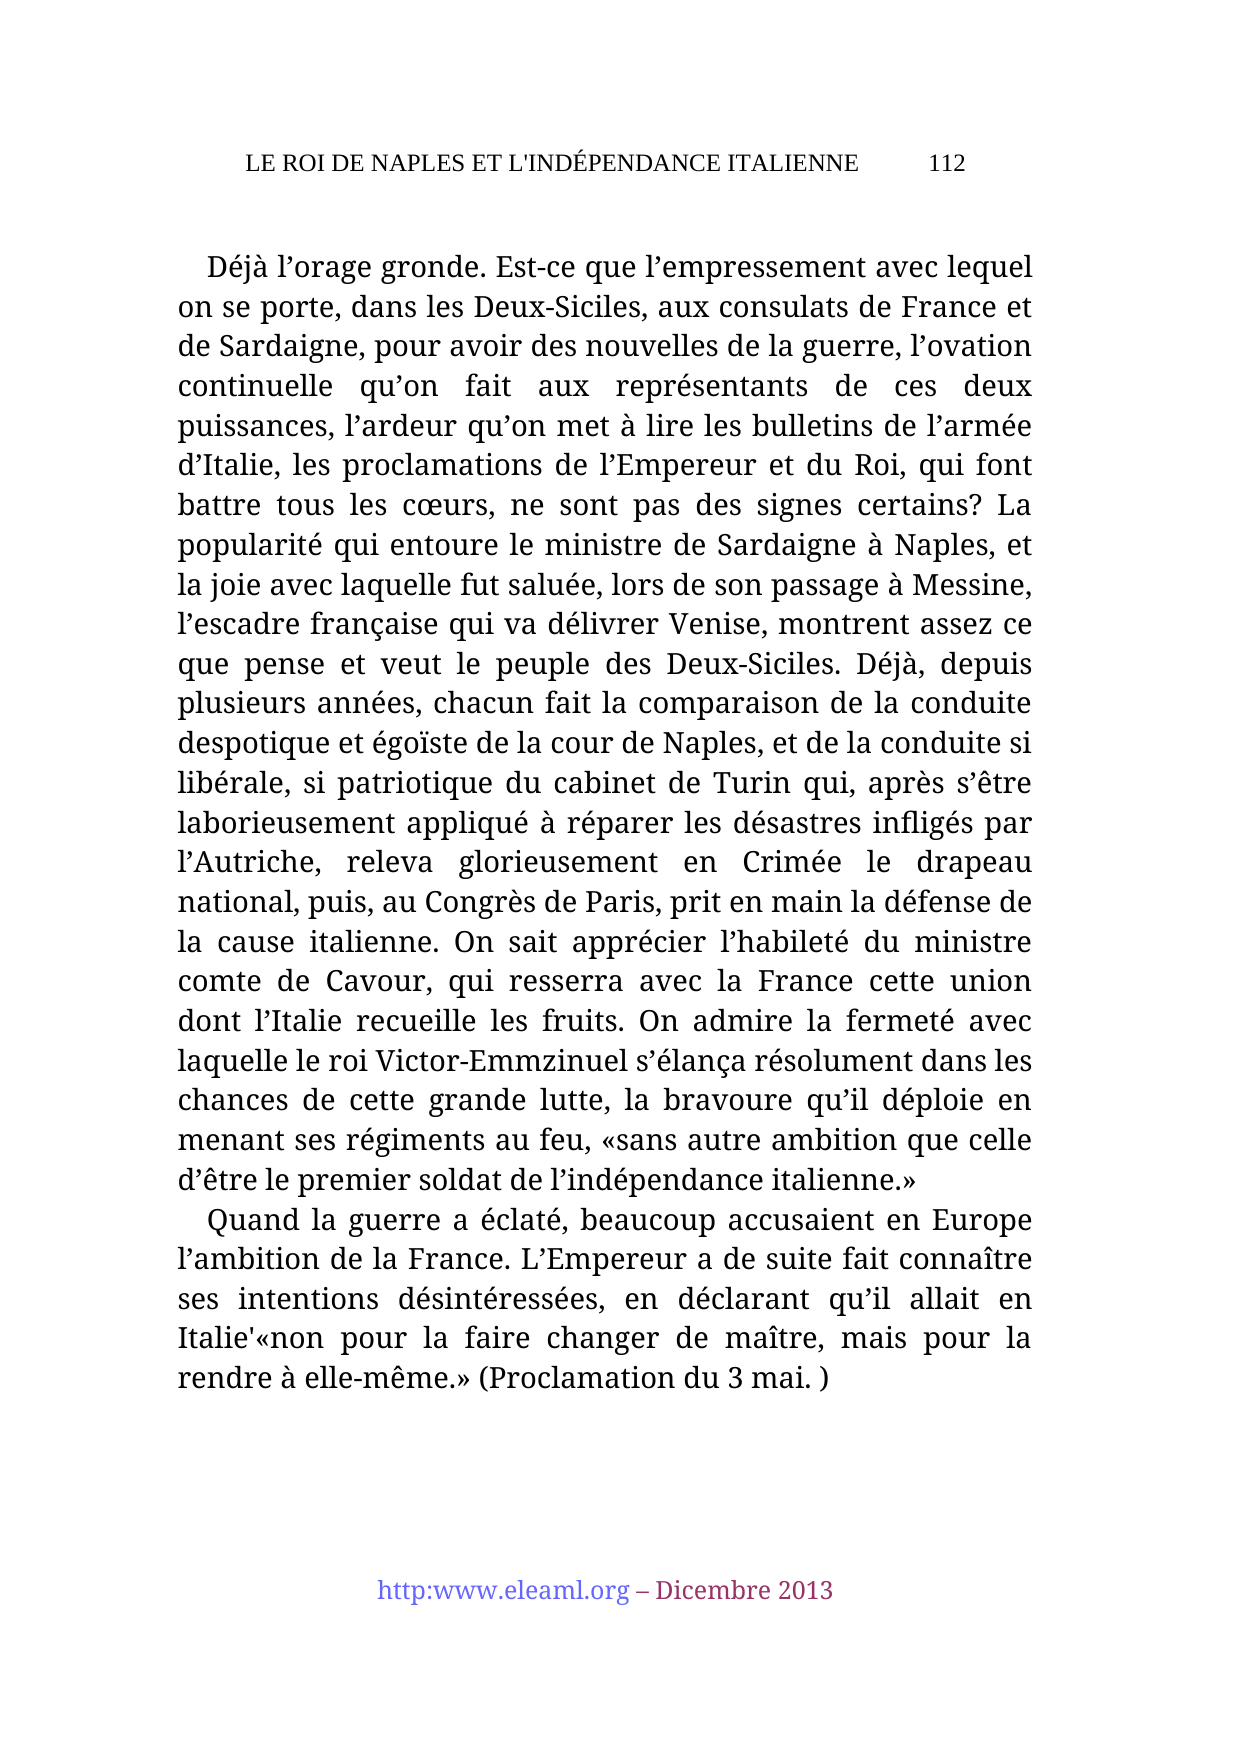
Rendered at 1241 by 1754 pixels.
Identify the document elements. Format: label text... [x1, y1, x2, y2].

text Déjà l’orage gronde. Est-ce que l’empressement avec lequel on se porte, dans les Deux-Siciles, aux consulats de France et de Sardaigne, pour avoir des nouvelles de la guerre, l’ovation continuelle qu’on fait aux représentants de ces deux puissances, l’ardeur qu’on met à lire les bulletins de l’armée d’Italie, les proclamations de l’Empereur et du Roi, qui font battre tous les cœurs, ne sont pas des signes certains? La popularité qui entoure le ministre de Sardaigne à Naples, et la joie avec laquelle fut saluée, lors de son passage à Messine, l’escadre française qui va délivrer Venise, montrent assez ce que pense et veut le peuple des Deux-Siciles. Déjà, depuis plusieurs années, chacun fait la comparaison de la conduite despotique et égoïste de la cour de Naples, et de la conduite si libérale, si patriotique du cabinet de Turin qui, après s’être laborieusement appliqué à réparer les désastres infligés par l’Autriche, releva glorieusement en Crimée le drapeau national, puis, au Congrès de Paris, prit en main la défense de la cause italienne. On sait apprécier l’habileté du ministre comte de Cavour, qui resserra avec la France cette union dont l’Italie recueille les fruits. On admire la fermeté avec laquelle le roi Victor-Emmzinuel s’élança résolument dans les chances de cette grande lutte, la bravoure qu’il déploie en menant ses régiments au feu, «sans autre ambition que celle d’être le premier soldat de l’indépendance italienne.» [177, 246, 1033, 1199]
text Quand la guerre a éclaté, beaucoup accusaient en Europe l’ambition de la France. L’Empereur a de suite fait connaître ses intentions désintéressées, en déclarant qu’il allait en Italie'«non pour la faire changer de maître, mais pour la rendre à elle-même.» (Proclamation du 3 mai. ) [177, 1199, 1033, 1397]
